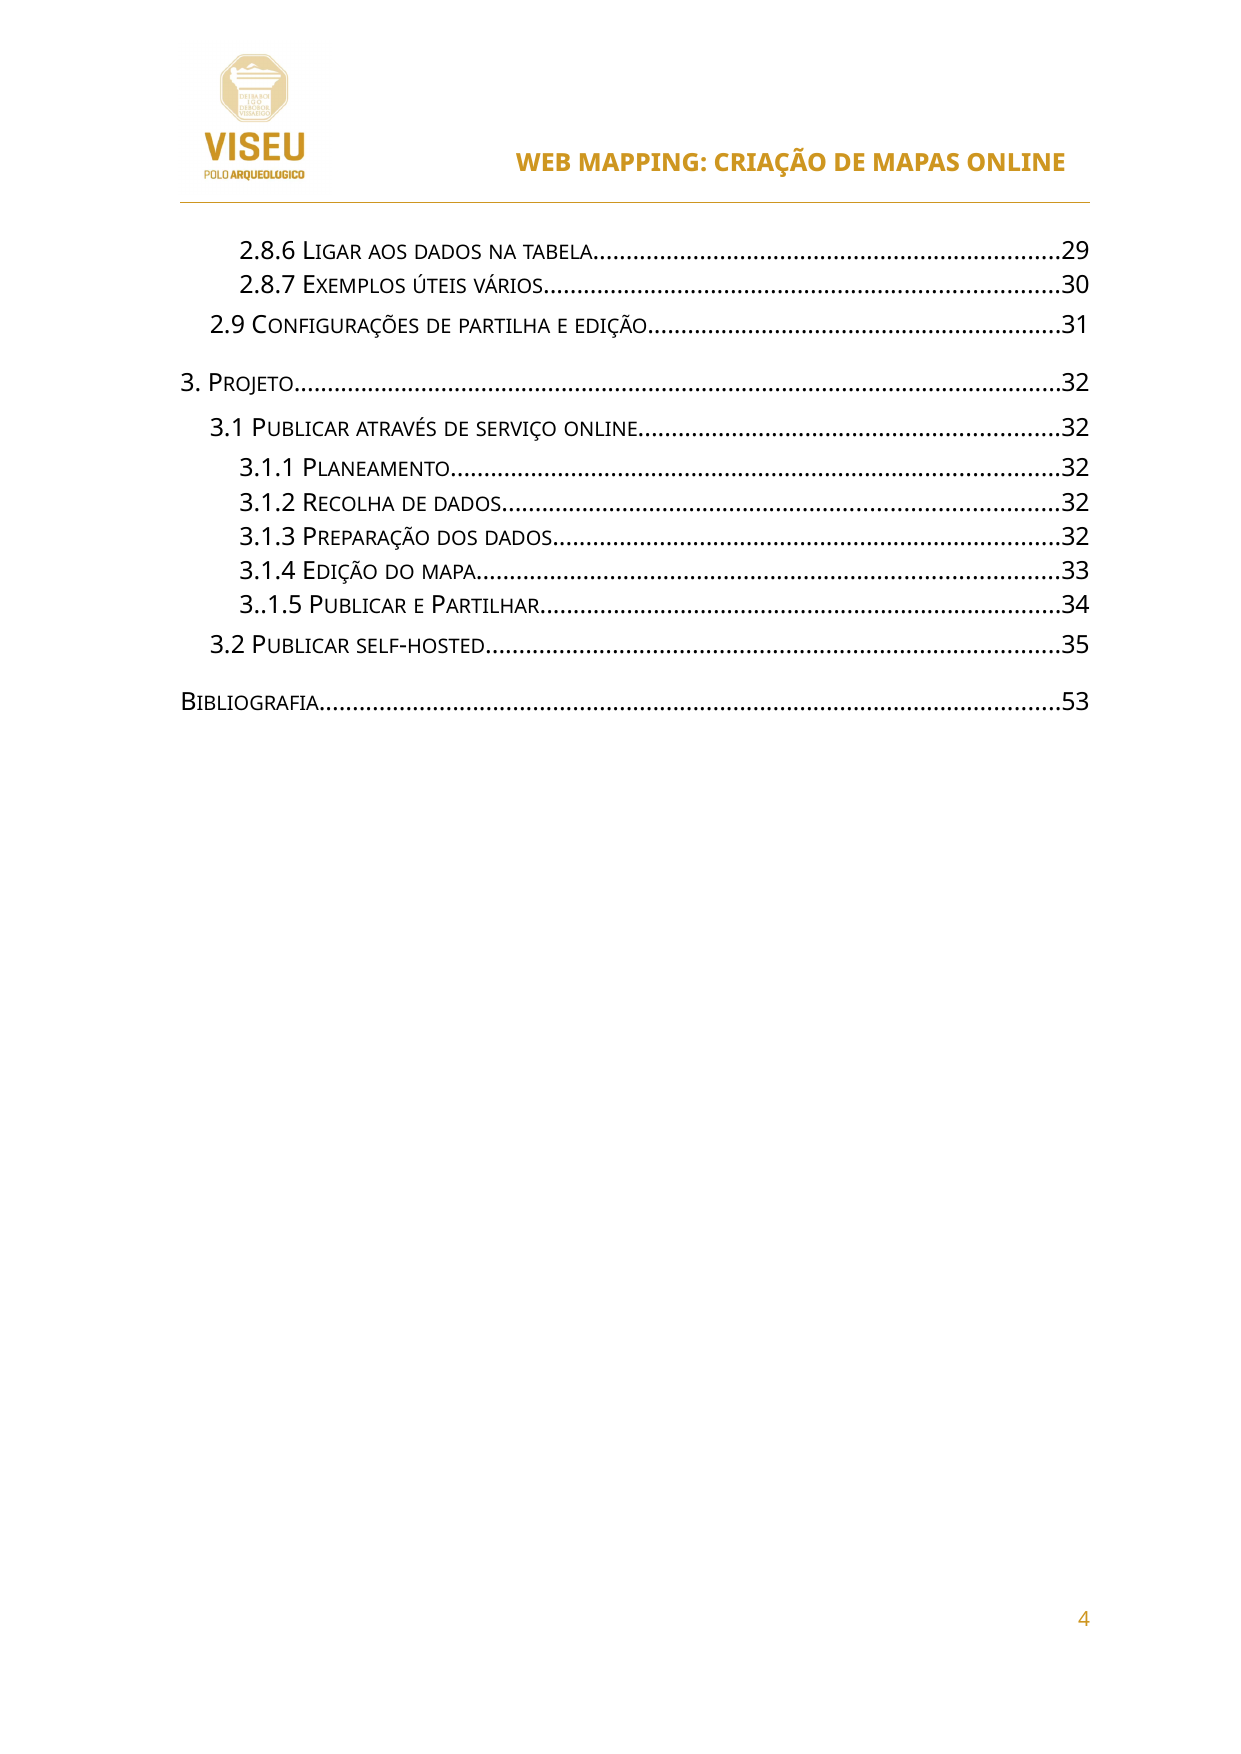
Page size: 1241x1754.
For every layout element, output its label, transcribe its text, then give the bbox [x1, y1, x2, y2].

text 3.1.4 Edição do mapa 33 [239, 552, 1090, 586]
text 3..1.5 Publicar e Partilhar 34 [239, 586, 1090, 620]
text 2.8.7 Exemplos úteis vários 30 [239, 266, 1090, 301]
text 3. Projeto 32 [180, 364, 1090, 398]
text 3.1.1 Planeamento 32 [239, 450, 1090, 484]
text 3.1 Publicar através de serviço online 32 [209, 410, 1090, 444]
text 3.1.3 Preparação dos dados 32 [239, 518, 1090, 552]
text Bibliografia 53 [180, 684, 1090, 718]
text 2.8.6 Ligar aos dados na tabela 29 [239, 232, 1090, 266]
text 3.1.2 Recolha de dados 32 [239, 484, 1090, 518]
text 2.9 Configurações de partilha e edição 31 [209, 306, 1090, 341]
text 3.2 Publicar self-hosted 35 [209, 626, 1090, 660]
